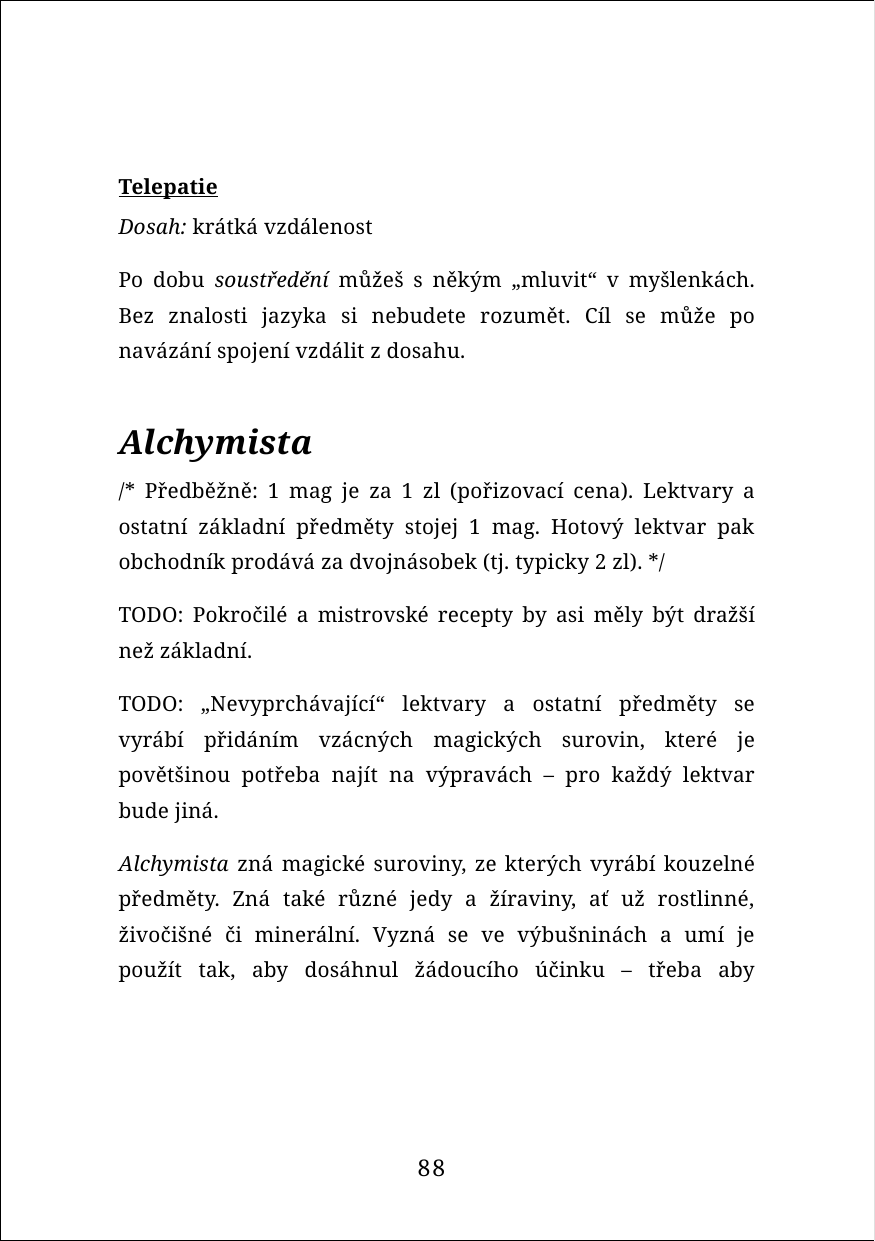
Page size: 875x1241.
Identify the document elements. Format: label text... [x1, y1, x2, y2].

text TODO: „Nevyprchávající“ lektvary a ostatní předměty se vyrábí přidáním vzácných magických surovin, které je povětšinou potřeba najít na výpravách – pro každý lektvar bude jiná. [118, 689, 756, 824]
text Dosah: krátká vzdálenost [118, 212, 756, 240]
text TODO: Pokročilé a mistrovské recepty by asi měly být dražší než základní. [118, 601, 756, 664]
text Po dobu soustředění můžeš s někým „mluvit“ v myšlenkách. Bez znalosti jazyka si nebudete rozumět. Cíl se může po navázání spojení vzdálit z dosahu. [118, 265, 756, 365]
subtitle Alchymista [118, 419, 756, 464]
text /* Předběžně: 1 mag je za 1 zl (pořizovací cena). Lektvary a ostatní základní předměty stojej 1 mag. Hotový lektvar pak obchodník prodává za dvojnásobek (tj. typicky 2 zl). */ [118, 476, 756, 576]
subtitle Telepatie [118, 172, 756, 200]
text Alchymista zná magické suroviny, ze kterých vyrábí kouzelné předměty. Zná také různé jedy a žíraviny, ať už rostlinné, živočišné či minerální. Vyzná se ve výbušninách a umí je použít tak, aby dosáhnul žádoucího účinku – třeba aby [118, 849, 756, 984]
